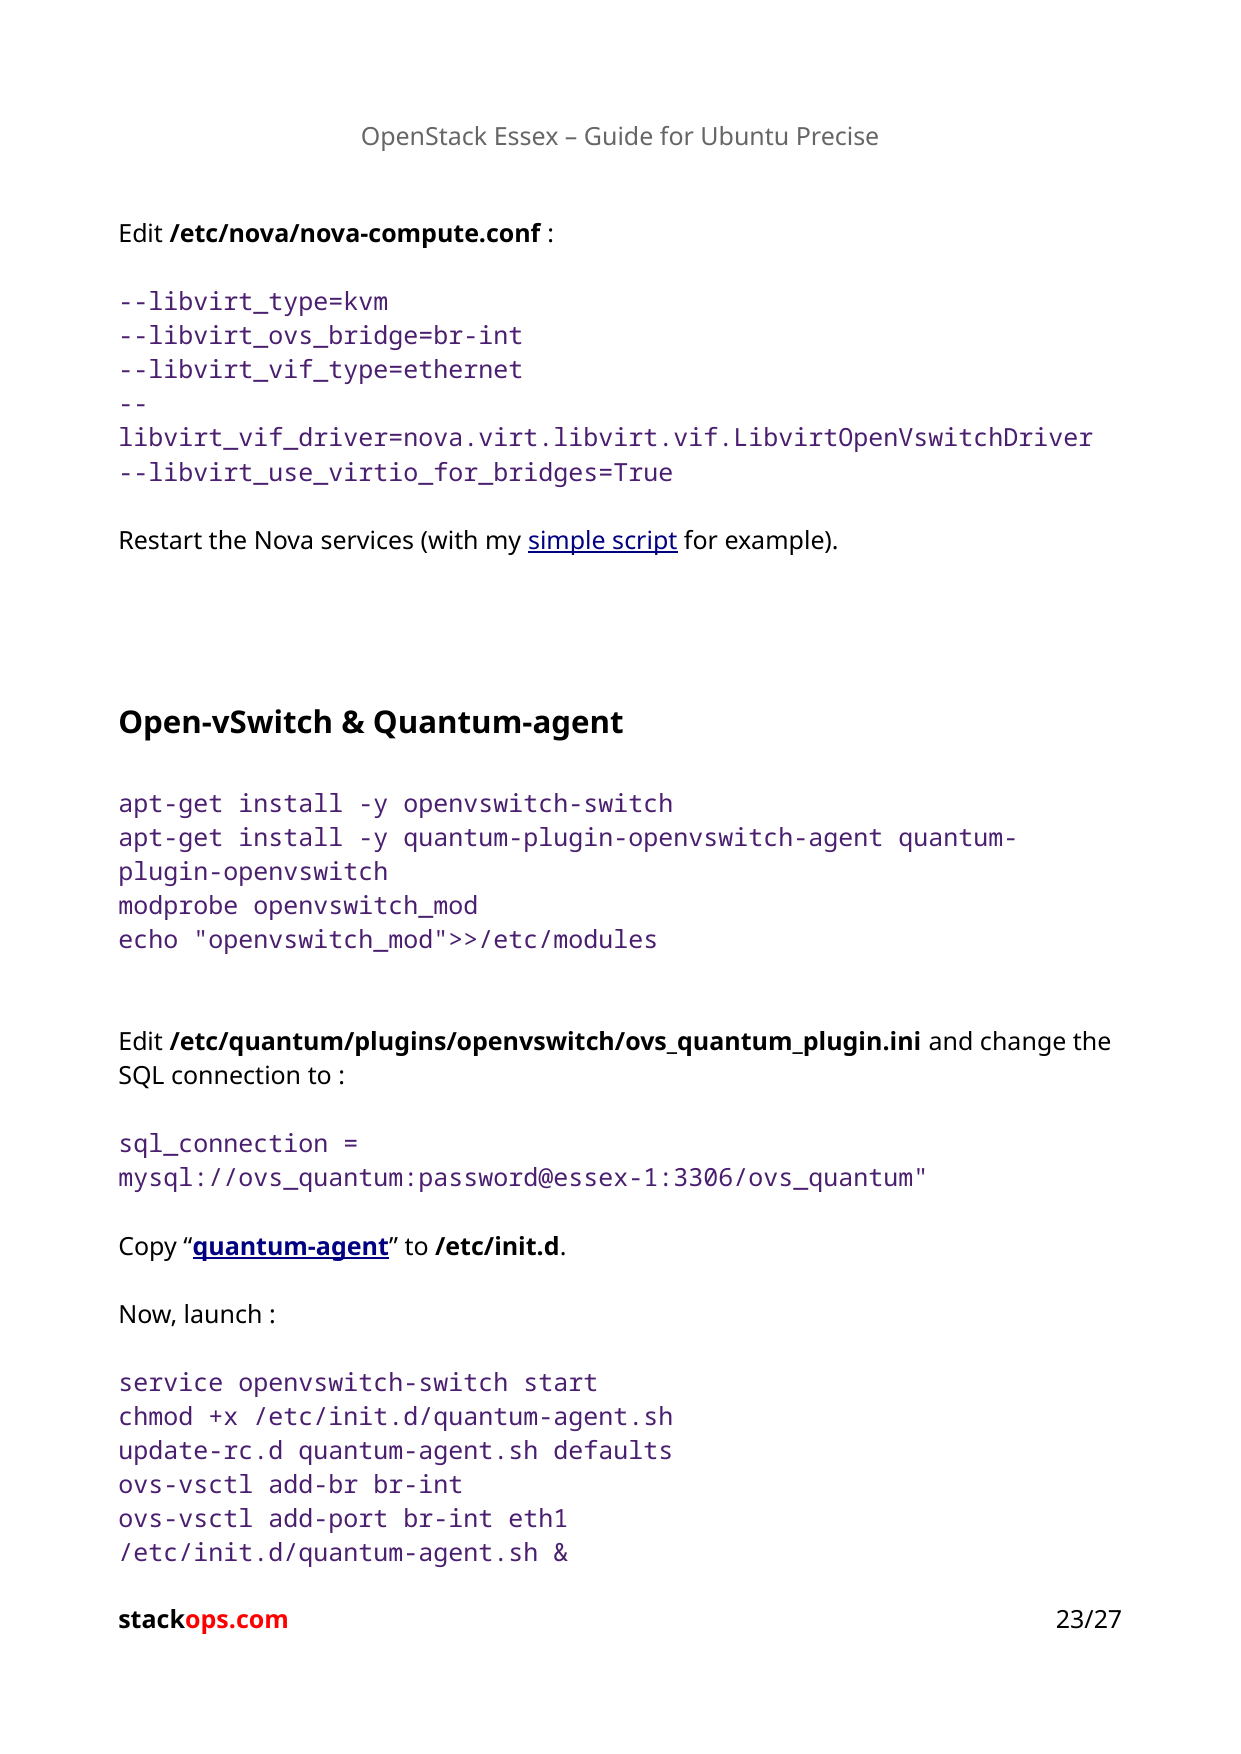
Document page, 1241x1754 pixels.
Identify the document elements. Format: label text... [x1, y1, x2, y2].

text update-rc.d quantum-agent.sh defaults [118, 1432, 1122, 1467]
text Now, launch : [118, 1296, 1122, 1330]
text Copy “quantum-agent” to /etc/init.d. [118, 1228, 1122, 1262]
text modprobe openvswitch_mod [118, 887, 1122, 922]
text --libvirt_type=kvm [118, 284, 1122, 318]
text --libvirt_vif_driver=nova.virt.libvirt.vif.LibvirtOpenVswitchDriver [118, 386, 1122, 454]
text chmod +x /etc/init.d/quantum-agent.sh [118, 1398, 1122, 1432]
text apt-get install -y openvswitch-switch [118, 785, 1122, 819]
text /etc/init.d/quantum-agent.sh & [118, 1535, 1122, 1569]
text Restart the Nova services (with my simple script for example). [118, 522, 1122, 556]
text Edit /etc/quantum/plugins/openvswitch/ovs_quantum_plugin.ini and change the SQL connection to : [118, 1024, 1122, 1092]
text apt-get install -y quantum-plugin-openvswitch-agent quantum-plugin-openvswitch [118, 819, 1122, 887]
text ovs-vsctl add-br br-int [118, 1467, 1122, 1501]
text service openvswitch-switch start [118, 1364, 1122, 1398]
text --libvirt_use_virtio_for_bridges=True [118, 454, 1122, 488]
text --libvirt_vif_type=ethernet [118, 352, 1122, 386]
text ovs-vsctl add-port br-int eth1 [118, 1501, 1122, 1535]
text echo "openvswitch_mod">>/etc/modules [118, 922, 1122, 956]
text Open-vSwitch & Quantum-agent [118, 700, 1122, 743]
text sql_connection = mysql://ovs_quantum:password@essex-1:3306/ovs_quantum" [118, 1126, 1122, 1194]
text Edit /etc/nova/nova-compute.conf : [118, 216, 1122, 250]
text --libvirt_ovs_bridge=br-int [118, 318, 1122, 352]
